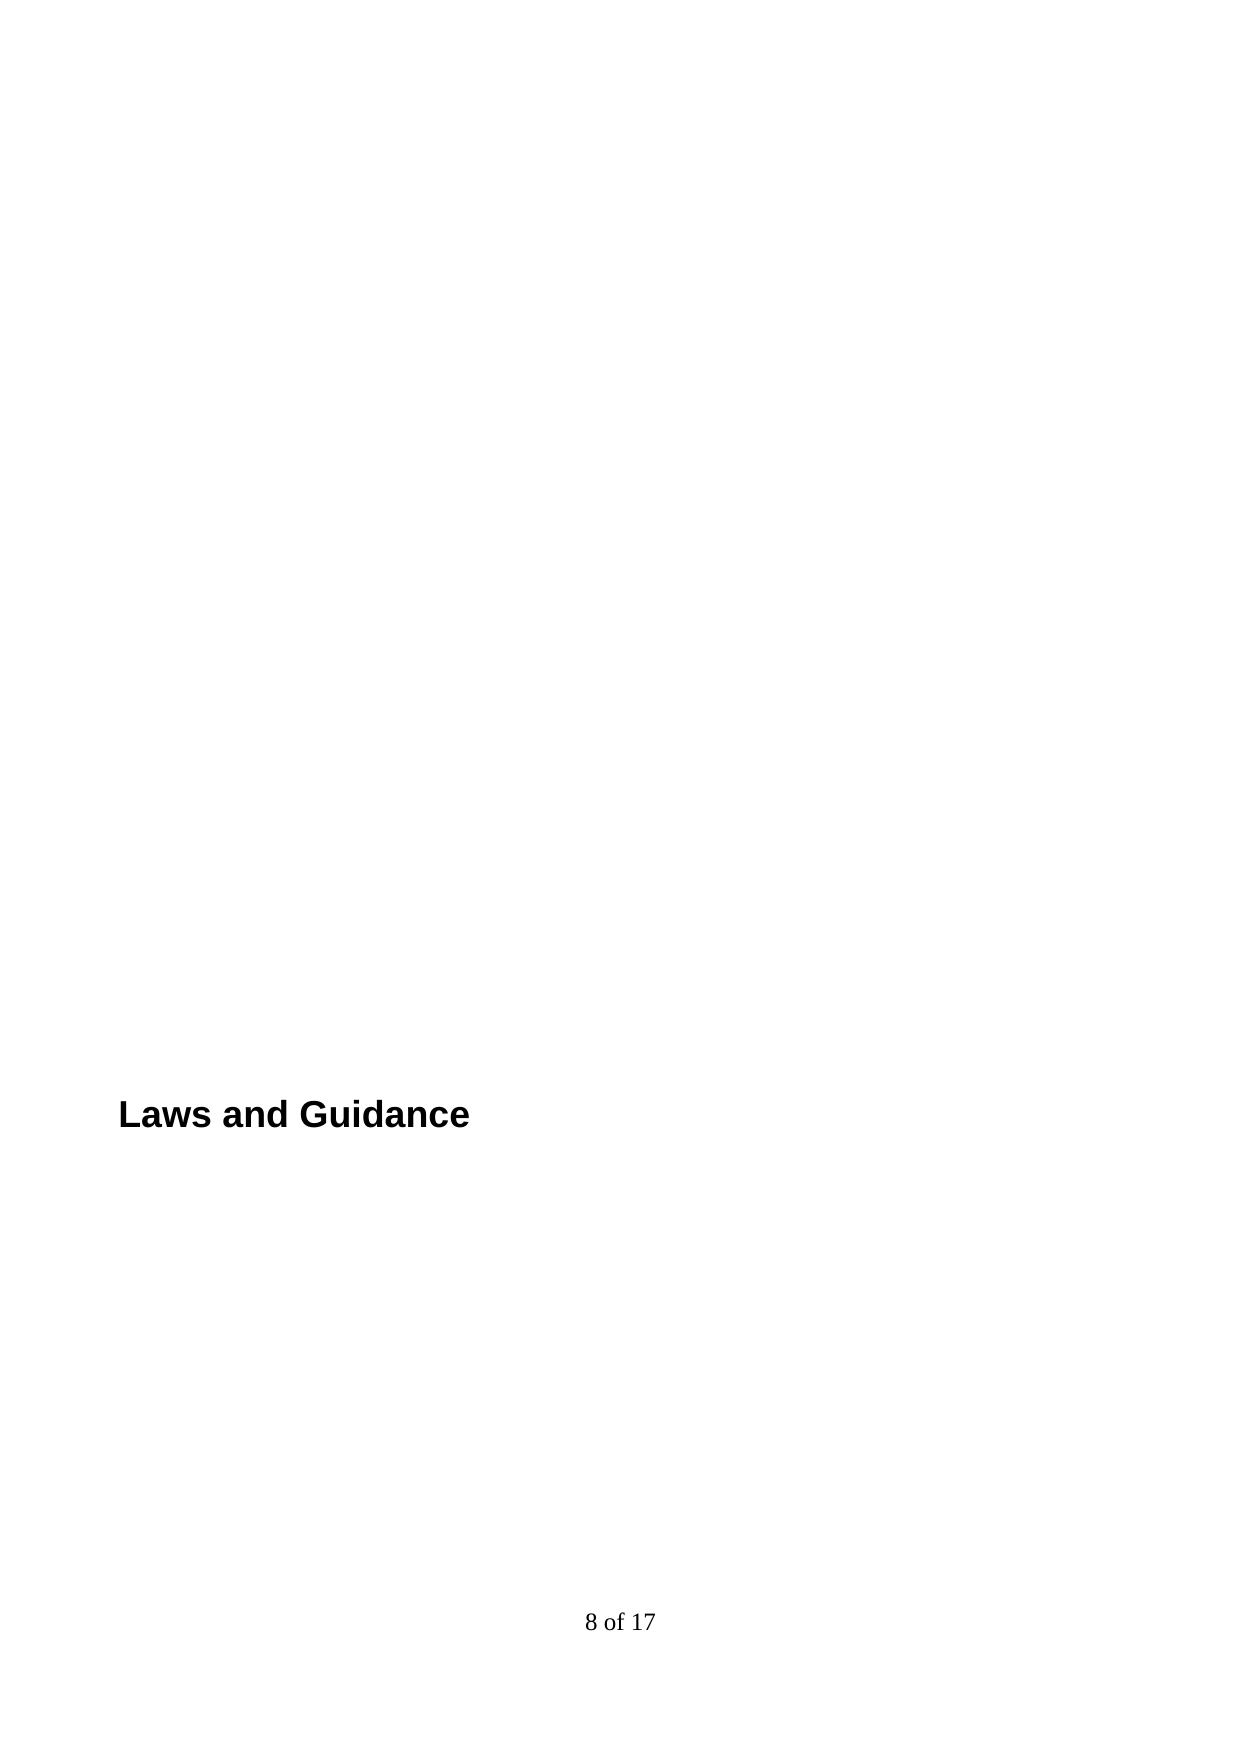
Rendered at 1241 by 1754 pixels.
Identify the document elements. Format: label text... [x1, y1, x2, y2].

subtitle Laws and Guidance [118, 1092, 1122, 1135]
